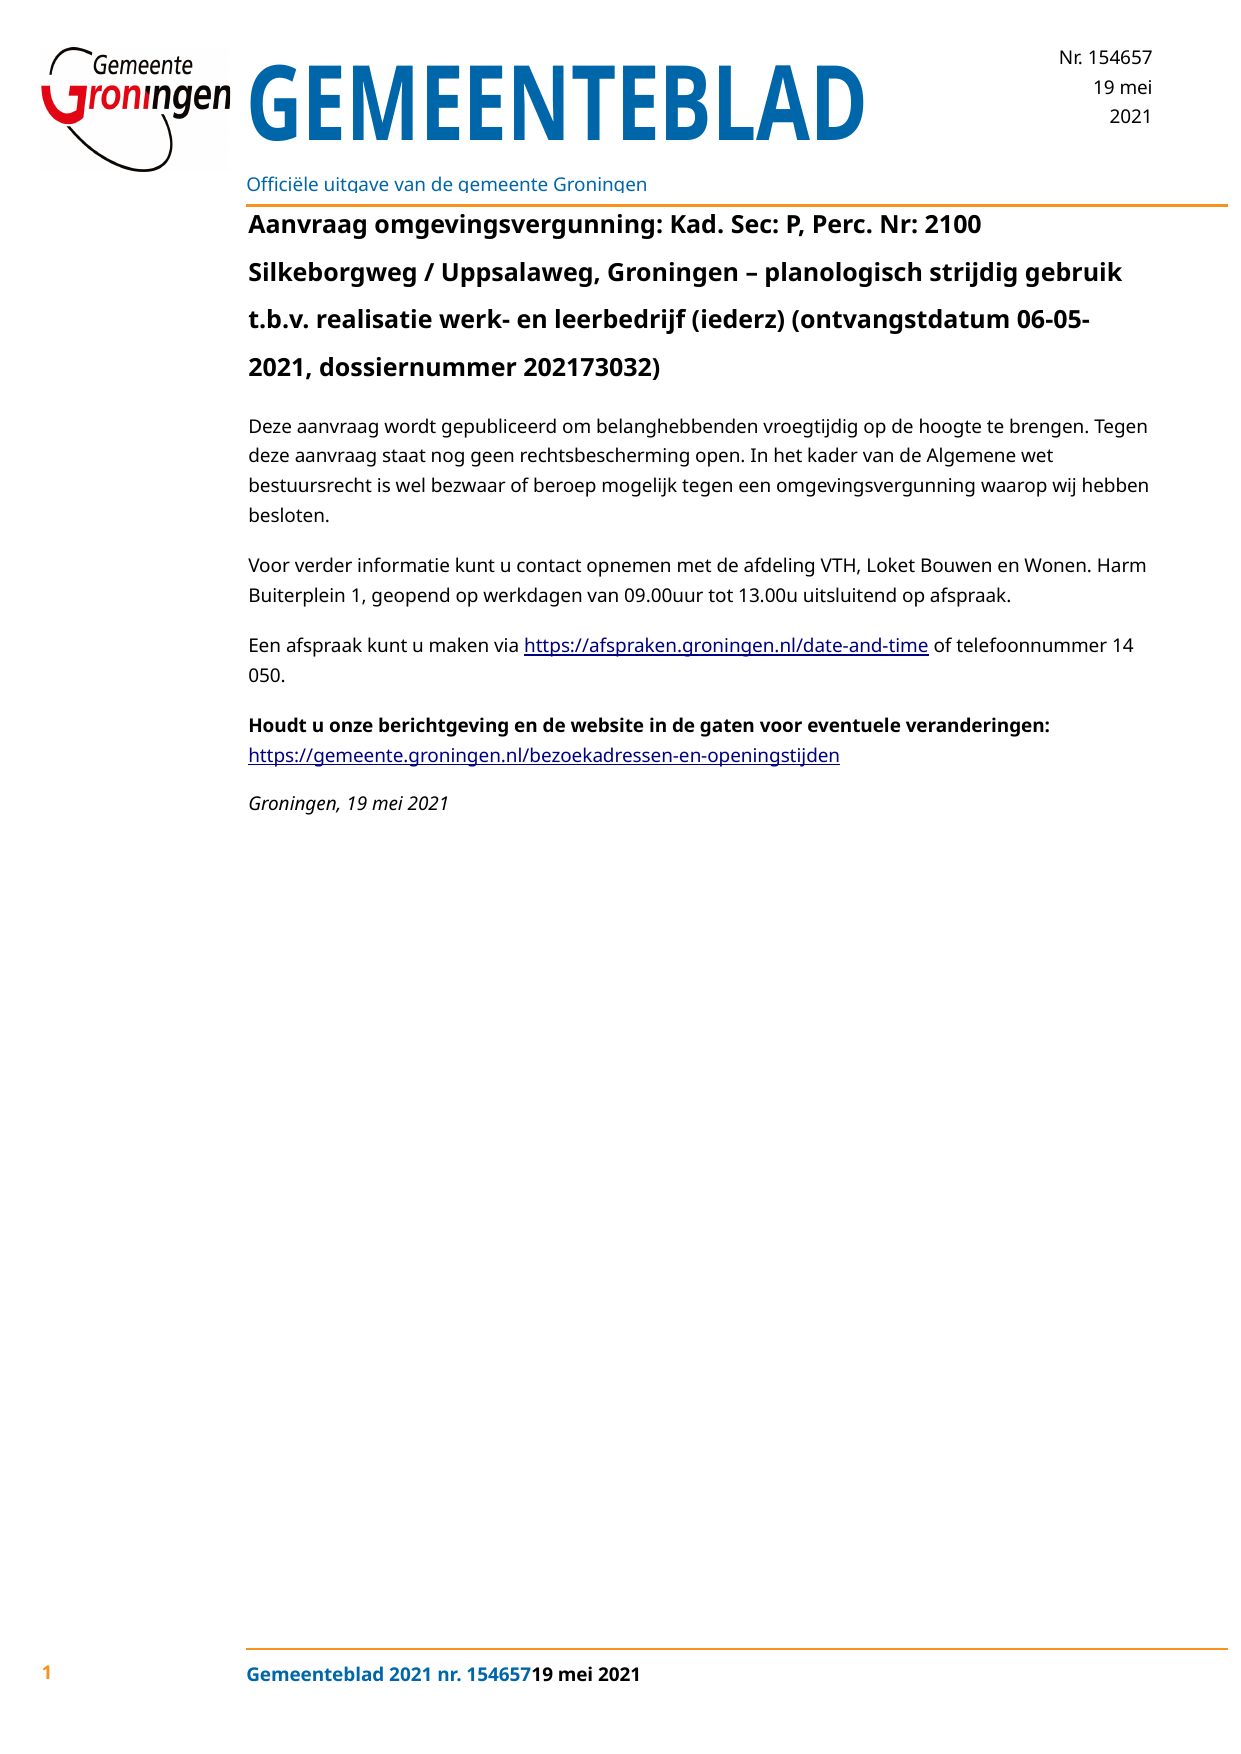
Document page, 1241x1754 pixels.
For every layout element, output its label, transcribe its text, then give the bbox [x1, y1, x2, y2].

picture [41, 47, 231, 172]
text Deze aanvraag wordt gepubliceerd om belanghebbenden vroegtijdig op de hoogte te brengen. Tegen deze aanvraag staat nog geen rechtsbescherming open. In het kader van de Algemene wet bestuursrecht is wel bezwaar of beroep mogelijk tegen een omgevingsvergunning waarop wij hebben besloten. [248, 413, 1152, 528]
text Voor verder informatie kunt u contact opnemen met de afdeling VTH, Loket Bouwen en Wonen. Harm Buiterplein 1, geopend op werkdagen van 09.00uur tot 13.00u uitsluitend op afspraak. [248, 552, 1152, 608]
text Een afspraak kunt u maken via https://afspraken.groningen.nl/date-and-time of telefoonnummer 14 050. [248, 632, 1152, 688]
text Houdt u onze berichtgeving en de website in de gaten voor eventuele veranderingen: https://gemeente.groningen.nl/bezoekadressen-en-openingstijden [248, 712, 1152, 768]
text Aanvraag omgevingsvergunning: Kad. Sec: P, Perc. Nr: 2100 Silkeborgweg / Uppsalaweg, Groningen – planologisch strijdig gebruik t.b.v. realisatie werk- en leerbedrijf (iederz) (ontvangstdatum 06-05-2021, dossiernummer 202173032) [248, 207, 1152, 384]
text Groningen, 19 mei 2021 [248, 790, 1152, 815]
